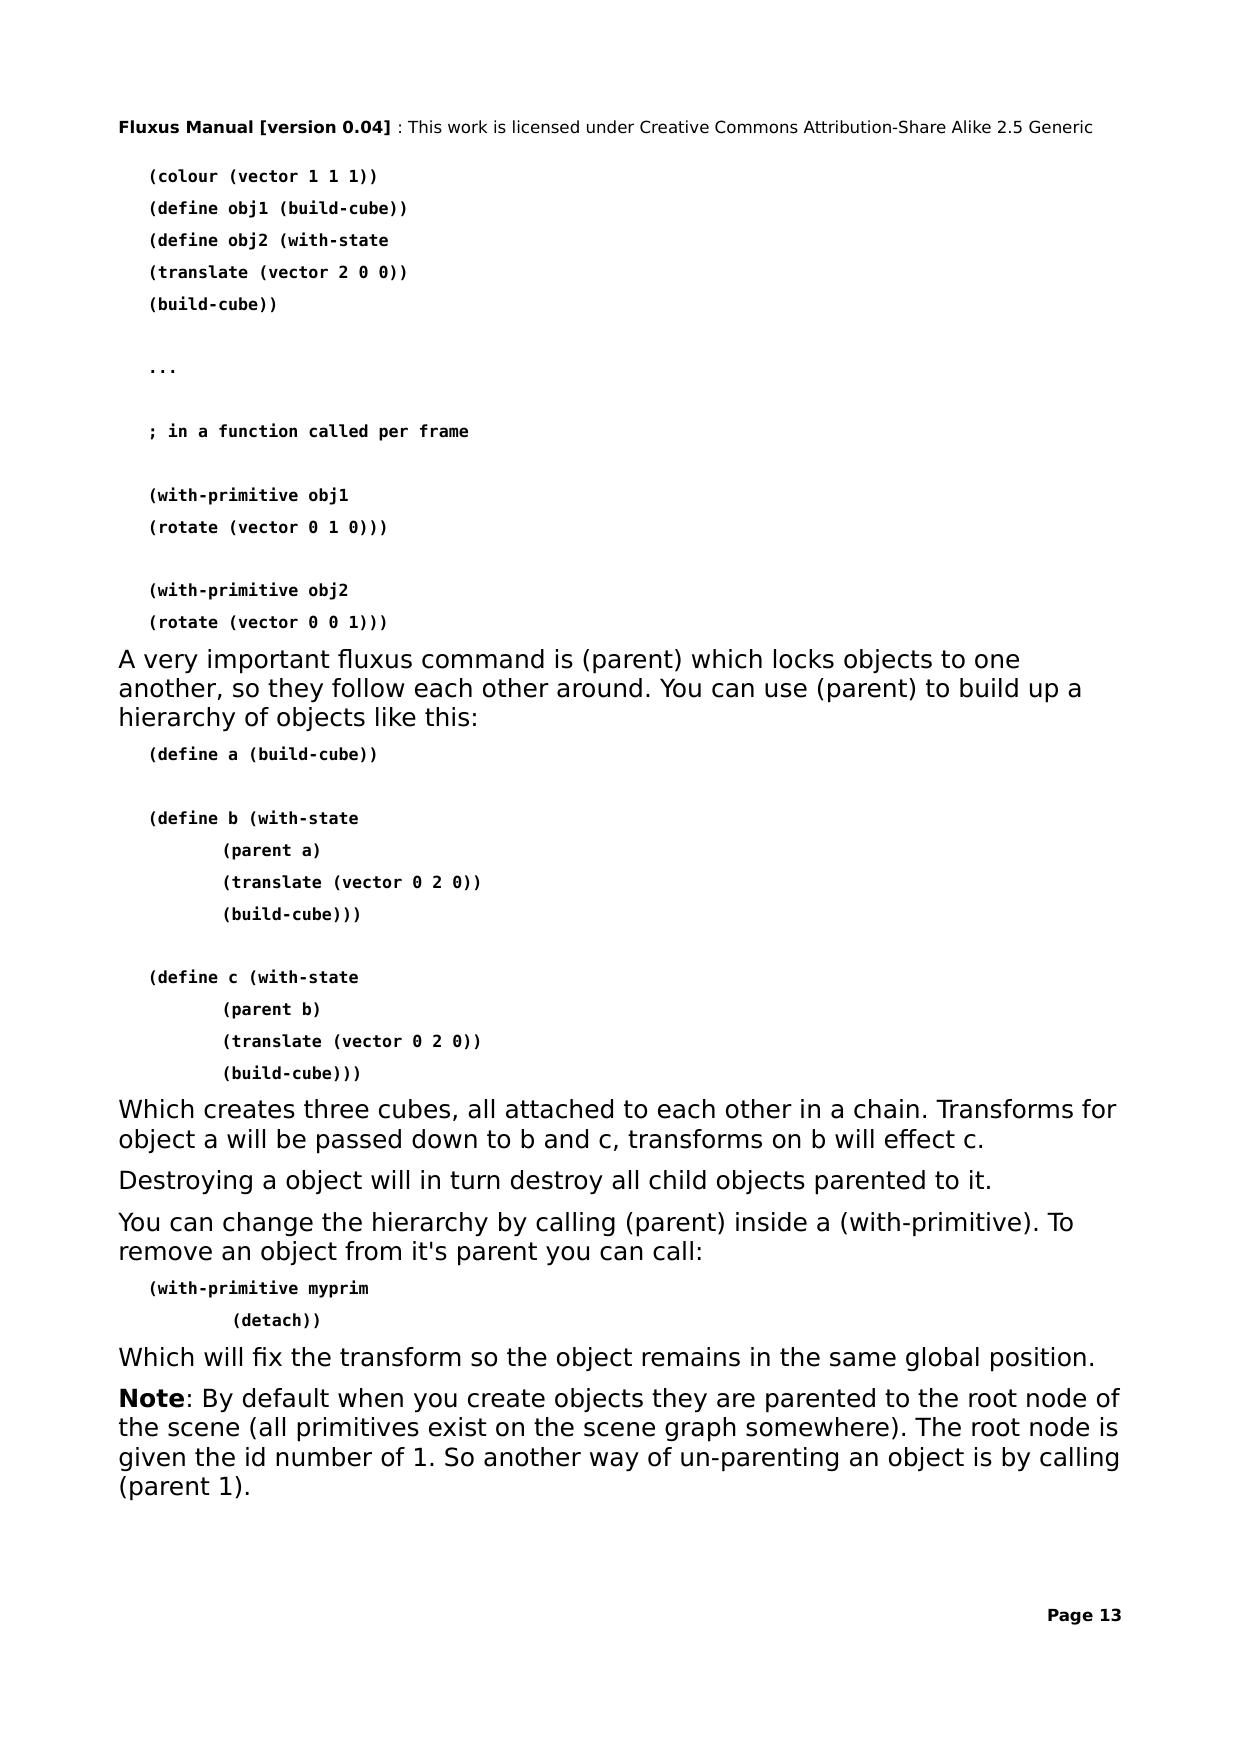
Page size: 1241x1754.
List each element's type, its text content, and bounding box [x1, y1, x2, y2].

text (build-cube))) [148, 1064, 1122, 1083]
text (rotate (vector 0 0 1))) [148, 613, 1122, 633]
text (with-primitive obj2 [148, 581, 1122, 601]
text (translate (vector 2 0 0)) [148, 263, 1122, 282]
text ... [148, 358, 1122, 378]
text (with-primitive obj1 [148, 486, 1122, 505]
text (with-primitive myprim [148, 1279, 1122, 1298]
text (build-cube)) [148, 294, 1122, 314]
text (parent a) [148, 841, 1122, 860]
text (detach)) [148, 1311, 1122, 1330]
text (define c (with-state [148, 968, 1122, 988]
text Which creates three cubes, all attached to each other in a chain. Transforms for object a will be passed down to b and c, transforms on b will effect c. [118, 1096, 1122, 1154]
text You can change the hierarchy by calling (parent) inside a (with-primitive). To remove an object from it's parent you can call: [118, 1208, 1122, 1267]
text (translate (vector 0 2 0)) [148, 1032, 1122, 1051]
text A very important fluxus command is (parent) which locks objects to one another, so they follow each other around. You can use (parent) to build up a hierarchy of objects like this: [118, 645, 1122, 733]
text (translate (vector 0 2 0)) [148, 873, 1122, 892]
text Destroying a object will in turn destroy all child objects parented to it. [118, 1167, 1122, 1196]
text ; in a function called per frame [148, 422, 1122, 441]
text (build-cube))) [148, 904, 1122, 924]
text (colour (vector 1 1 1)) [148, 167, 1122, 186]
text (define obj1 (build-cube)) [148, 199, 1122, 218]
text (rotate (vector 0 1 0))) [148, 518, 1122, 537]
text (define obj2 (with-state [148, 231, 1122, 250]
text (parent b) [148, 1000, 1122, 1019]
text Note: By default when you create objects they are parented to the root node of the scene (all primitives exist on the scene graph somewhere). The root node is given the id number of 1. So another way of un-parenting an object is by calling (parent 1). [118, 1384, 1122, 1501]
text (define b (with-state [148, 809, 1122, 828]
text (define a (build-cube)) [148, 745, 1122, 764]
text Which will fix the transform so the object remains in the same global position. [118, 1343, 1122, 1372]
